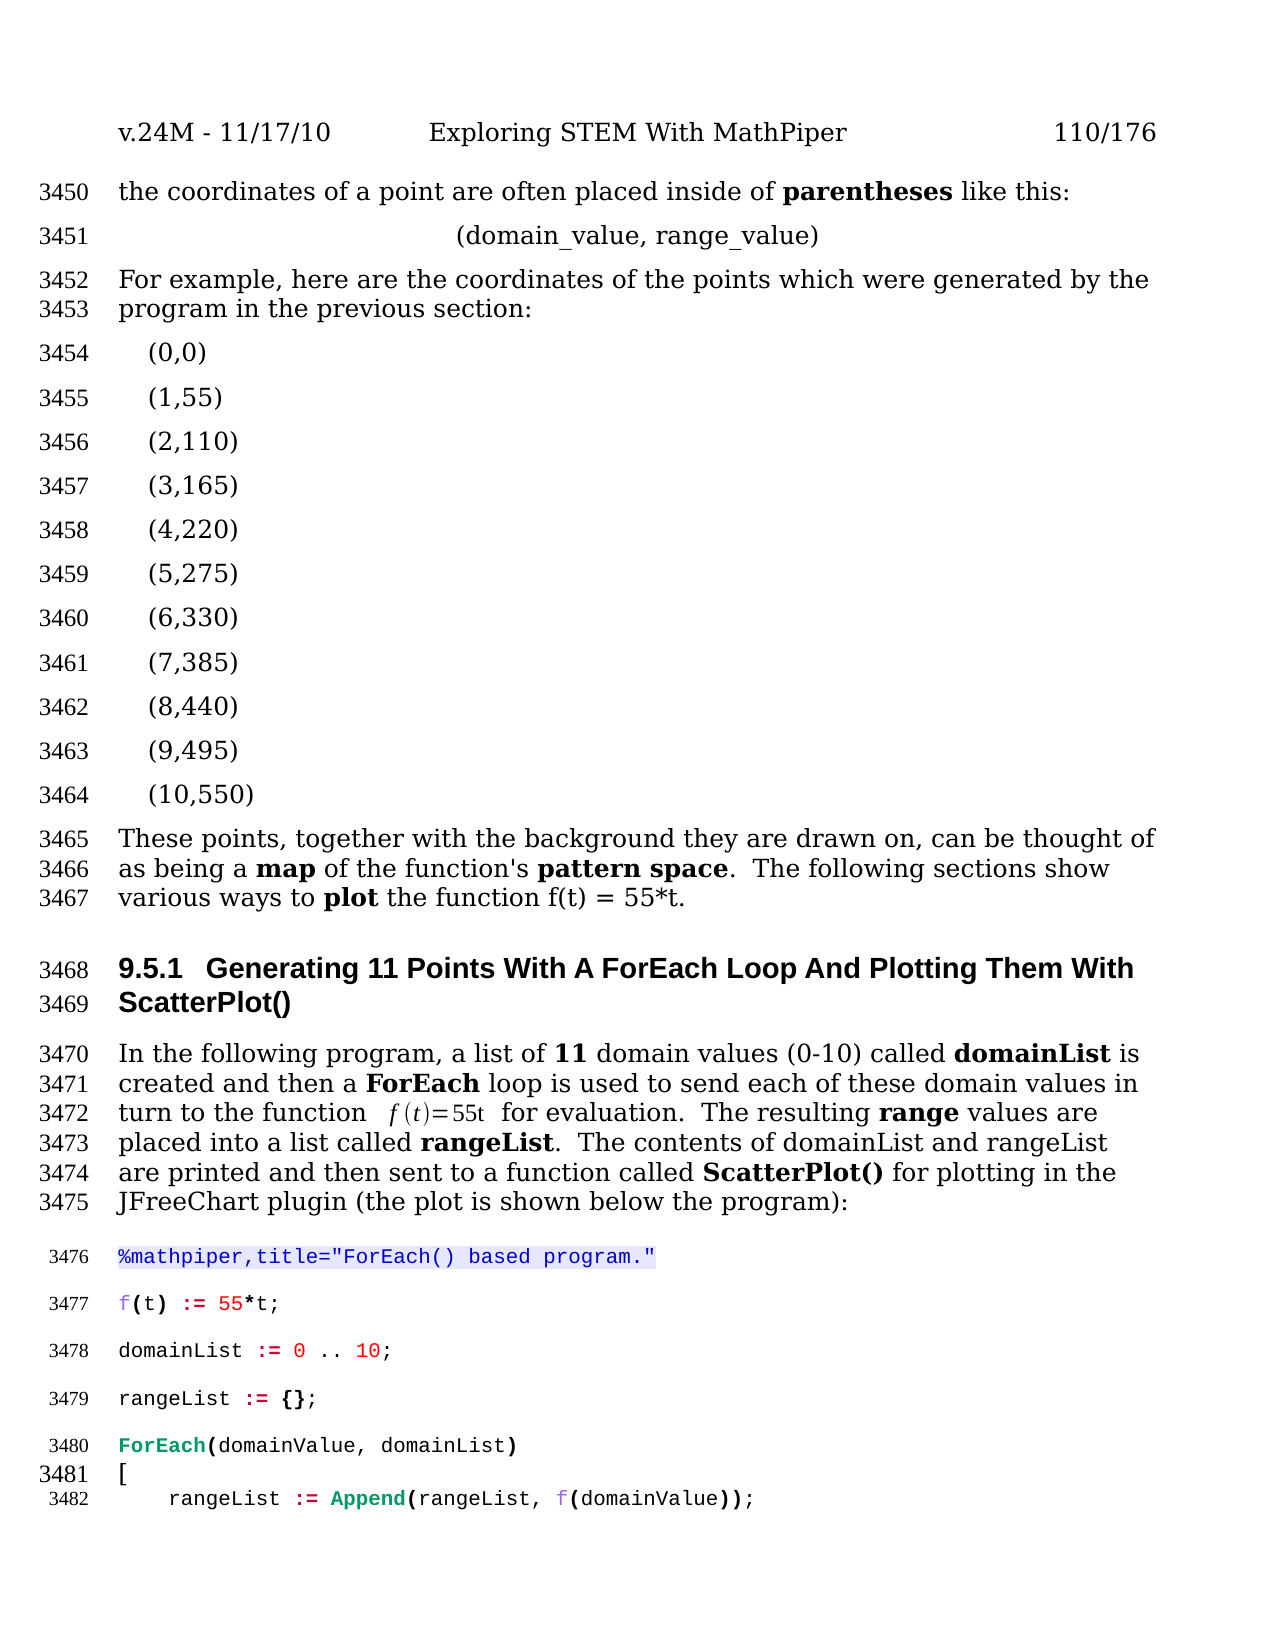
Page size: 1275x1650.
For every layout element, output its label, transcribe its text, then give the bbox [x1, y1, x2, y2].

text (2,110) [148, 427, 1157, 456]
subtitle Generating 11 Points With A ForEach Loop And Plotting Them With ScatterPlot() [118, 951, 1157, 1018]
text ForEach(domainValue, domainList) [118, 1435, 1157, 1459]
text (5,275) [148, 559, 1157, 589]
text For example, here are the coordinates of the points which were generated by the program in the previous section: [118, 265, 1157, 324]
text rangeList := Append(rangeList, f(domainValue)); [118, 1488, 1157, 1512]
text These points, together with the background they are drawn on, can be thought of as being a map of the function's pattern space. The following sections show various ways to plot the function f(t) = 55*t. [118, 824, 1157, 912]
text (domain_value, range_value) [118, 221, 1157, 250]
text (3,165) [148, 471, 1157, 500]
text (8,440) [148, 692, 1157, 721]
text In the following program, a list of 11 domain values (0-10) called domainList is created and then a ForEach loop is used to send each of these domain values in turn to the functionfor evaluation. The resulting range values are placed into a list called rangeList. The contents of domainList and rangeList are printed and then sent to a function called ScatterPlot() for plotting in the JFreeChart plugin (the plot is shown below the program): [118, 1039, 1157, 1216]
text [ [118, 1459, 1157, 1488]
text (0,0) [148, 339, 1157, 368]
text %mathpiper,title="ForEach() based program." [118, 1246, 1157, 1269]
text (7,385) [148, 648, 1157, 677]
text (1,55) [148, 383, 1157, 412]
text (4,220) [148, 515, 1157, 544]
text f(t) := 55*t; [118, 1293, 1157, 1317]
text (6,330) [148, 604, 1157, 633]
text domainList := 0 .. 10; [118, 1341, 1157, 1364]
text rangeList := {}; [118, 1388, 1157, 1411]
text the coordinates of a point are often placed inside of parentheses like this: [118, 177, 1157, 206]
text (10,550) [148, 780, 1157, 809]
text (9,495) [148, 736, 1157, 765]
